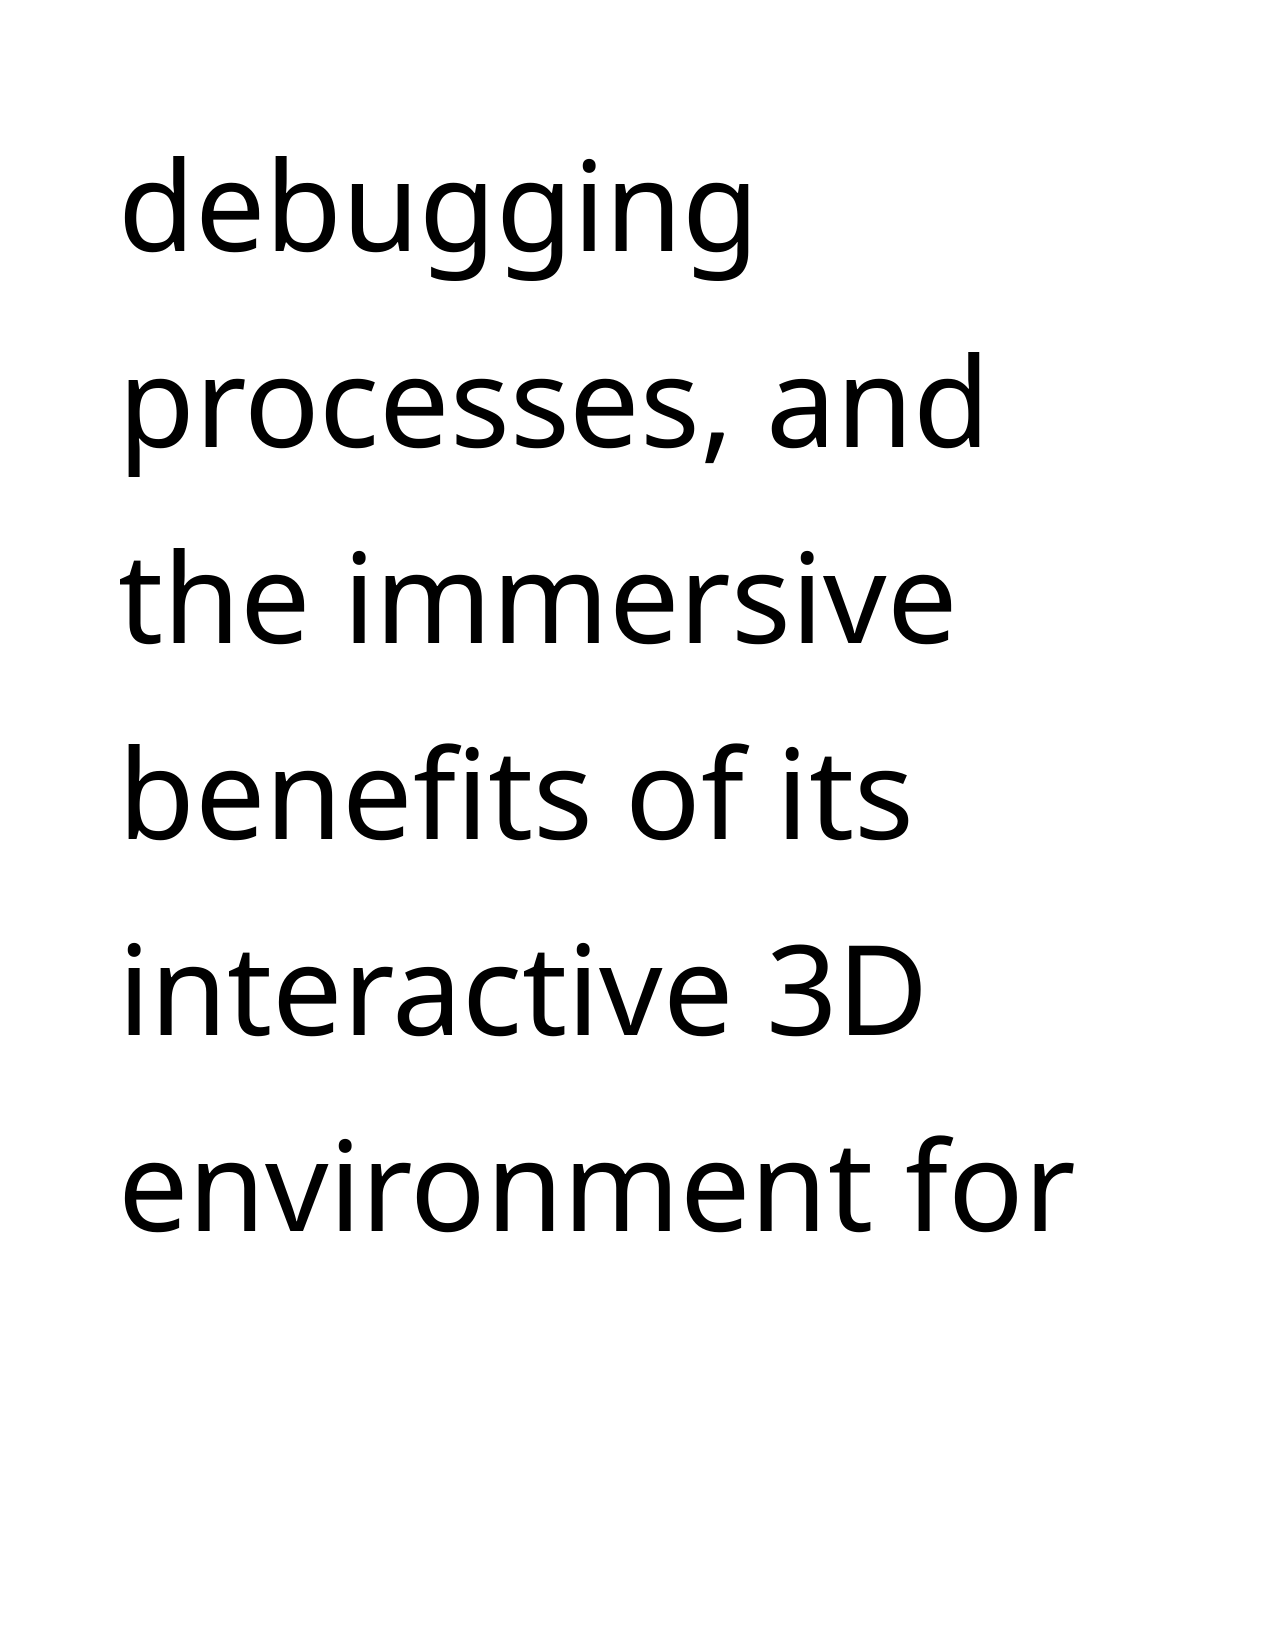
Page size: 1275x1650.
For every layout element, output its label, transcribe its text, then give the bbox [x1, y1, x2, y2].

text debugging processes, and the immersive benefits of its interactive 3D environment for [118, 118, 1157, 1268]
